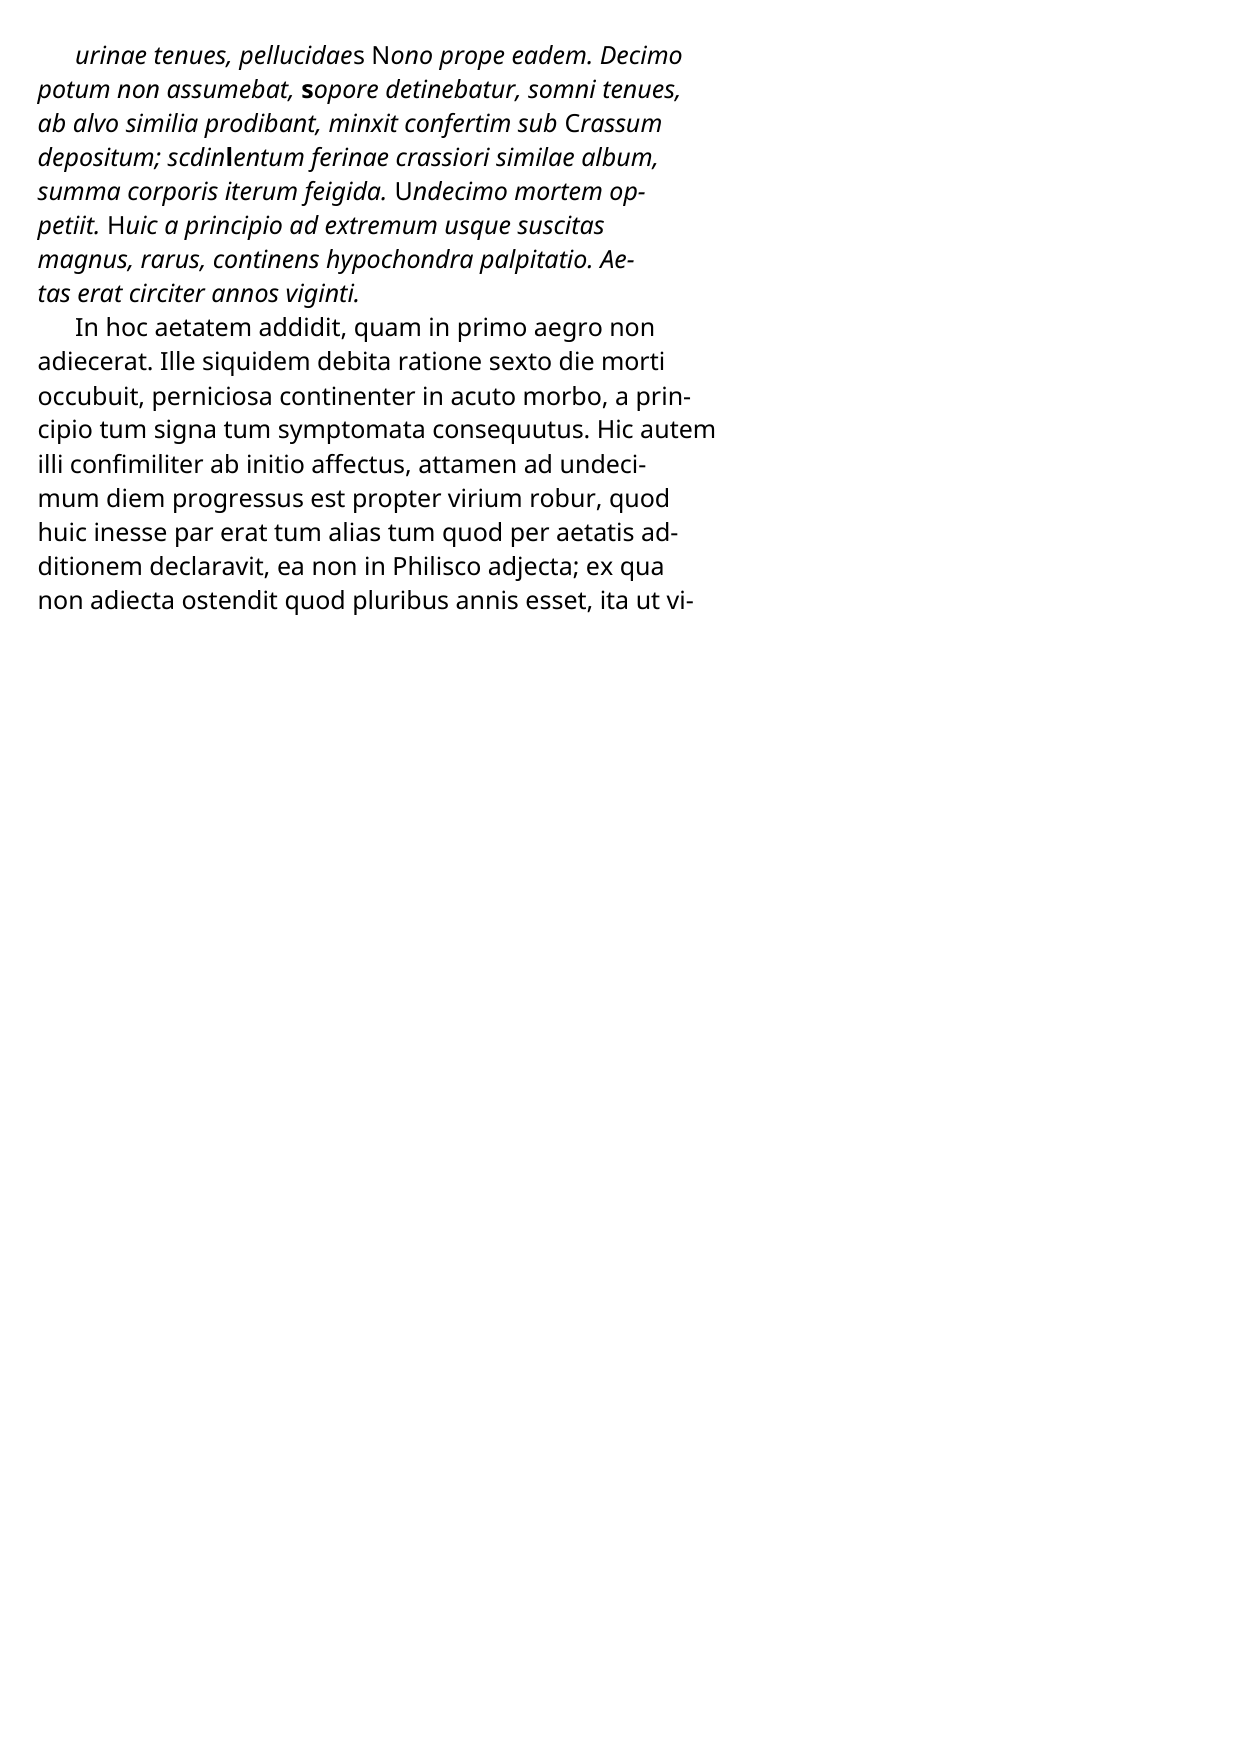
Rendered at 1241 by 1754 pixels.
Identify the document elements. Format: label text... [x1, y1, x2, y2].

text urinae tenues, pellucidaes Nono prope eadem. Decimo potum non assumebat, sopore detinebatur, somni tenues, ab alvo similia prodibant, minxit confertim sub Crassum depositum; scdinlentum ferinae crassiori similae album, summa corporis iterum feigida. Undecimo mortem op- petiit. Huic a principio ad extremum usque suscitas magnus, rarus, continens hypochondra palpitatio. Ae- tas erat circiter annos viginti. [37, 37, 1203, 310]
text In hoc aetatem addidit, quam in primo aegro non adiecerat. Ille siquidem debita ratione sexto die morti occubuit, perniciosa continenter in acuto morbo, a prin- cipio tum signa tum symptomata consequutus. Hic autem illi confimiliter ab initio affectus, attamen ad undeci- mum diem progressus est propter virium robur, quod huic inesse par erat tum alias tum quod per aetatis ad- ditionem declaravit, ea non in Philisco adjecta; ex qua non adiecta ostendit quod pluribus annis esset, ita ut vi- [37, 310, 1203, 617]
